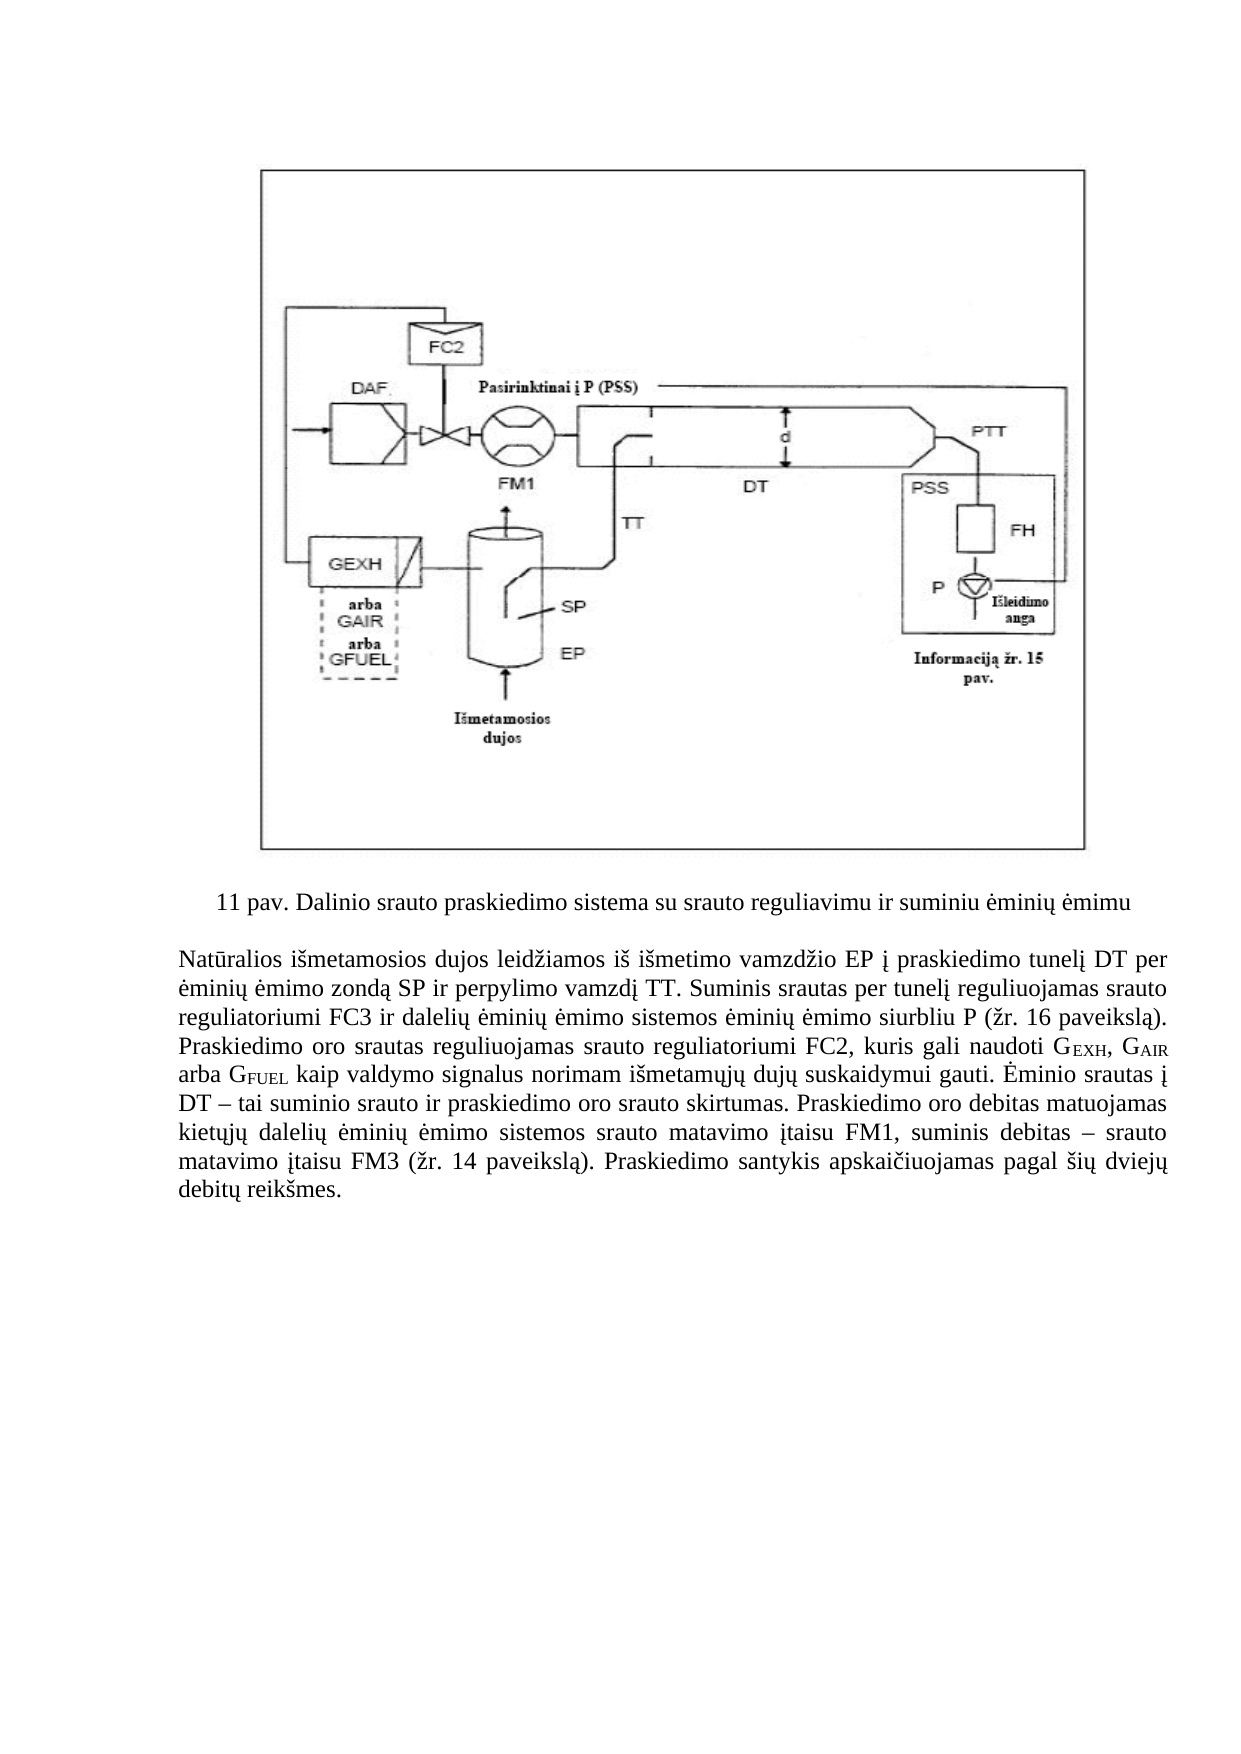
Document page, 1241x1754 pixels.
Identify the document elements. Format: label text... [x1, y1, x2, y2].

text Natūralios išmetamosios dujos leidžiamos iš išmetimo vamzdžio EP į praskiedimo tunelį DT per ėminių ėmimo zondą SP ir perpylimo vamzdį TT. Suminis srautas per tunelį reguliuojamas srauto reguliatoriumi FC3 ir dalelių ėminių ėmimo sistemos ėminių ėmimo siurbliu P (žr. 16 paveikslą). Praskiedimo oro srautas reguliuojamas srauto reguliatoriumi FC2, kuris gali naudoti GEXH, GAIR arba GFUEL kaip valdymo signalus norimam išmetamųjų dujų suskaidymui gauti. Ėminio srautas į DT – tai suminio srauto ir praskiedimo oro srauto skirtumas. Praskiedimo oro debitas matuojamas kietųjų dalelių ėminių ėmimo sistemos srauto matavimo įtaisu FM1, suminis debitas – srauto matavimo įtaisu FM3 (žr. 14 paveikslą). Praskiedimo santykis apskaičiuojamas pagal šių dviejų debitų reikšmes. [178, 944, 1169, 1203]
text 11 pav. Dalinio srauto praskiedimo sistema su srauto reguliavimu ir suminiu ėminių ėmimu [178, 887, 1169, 916]
